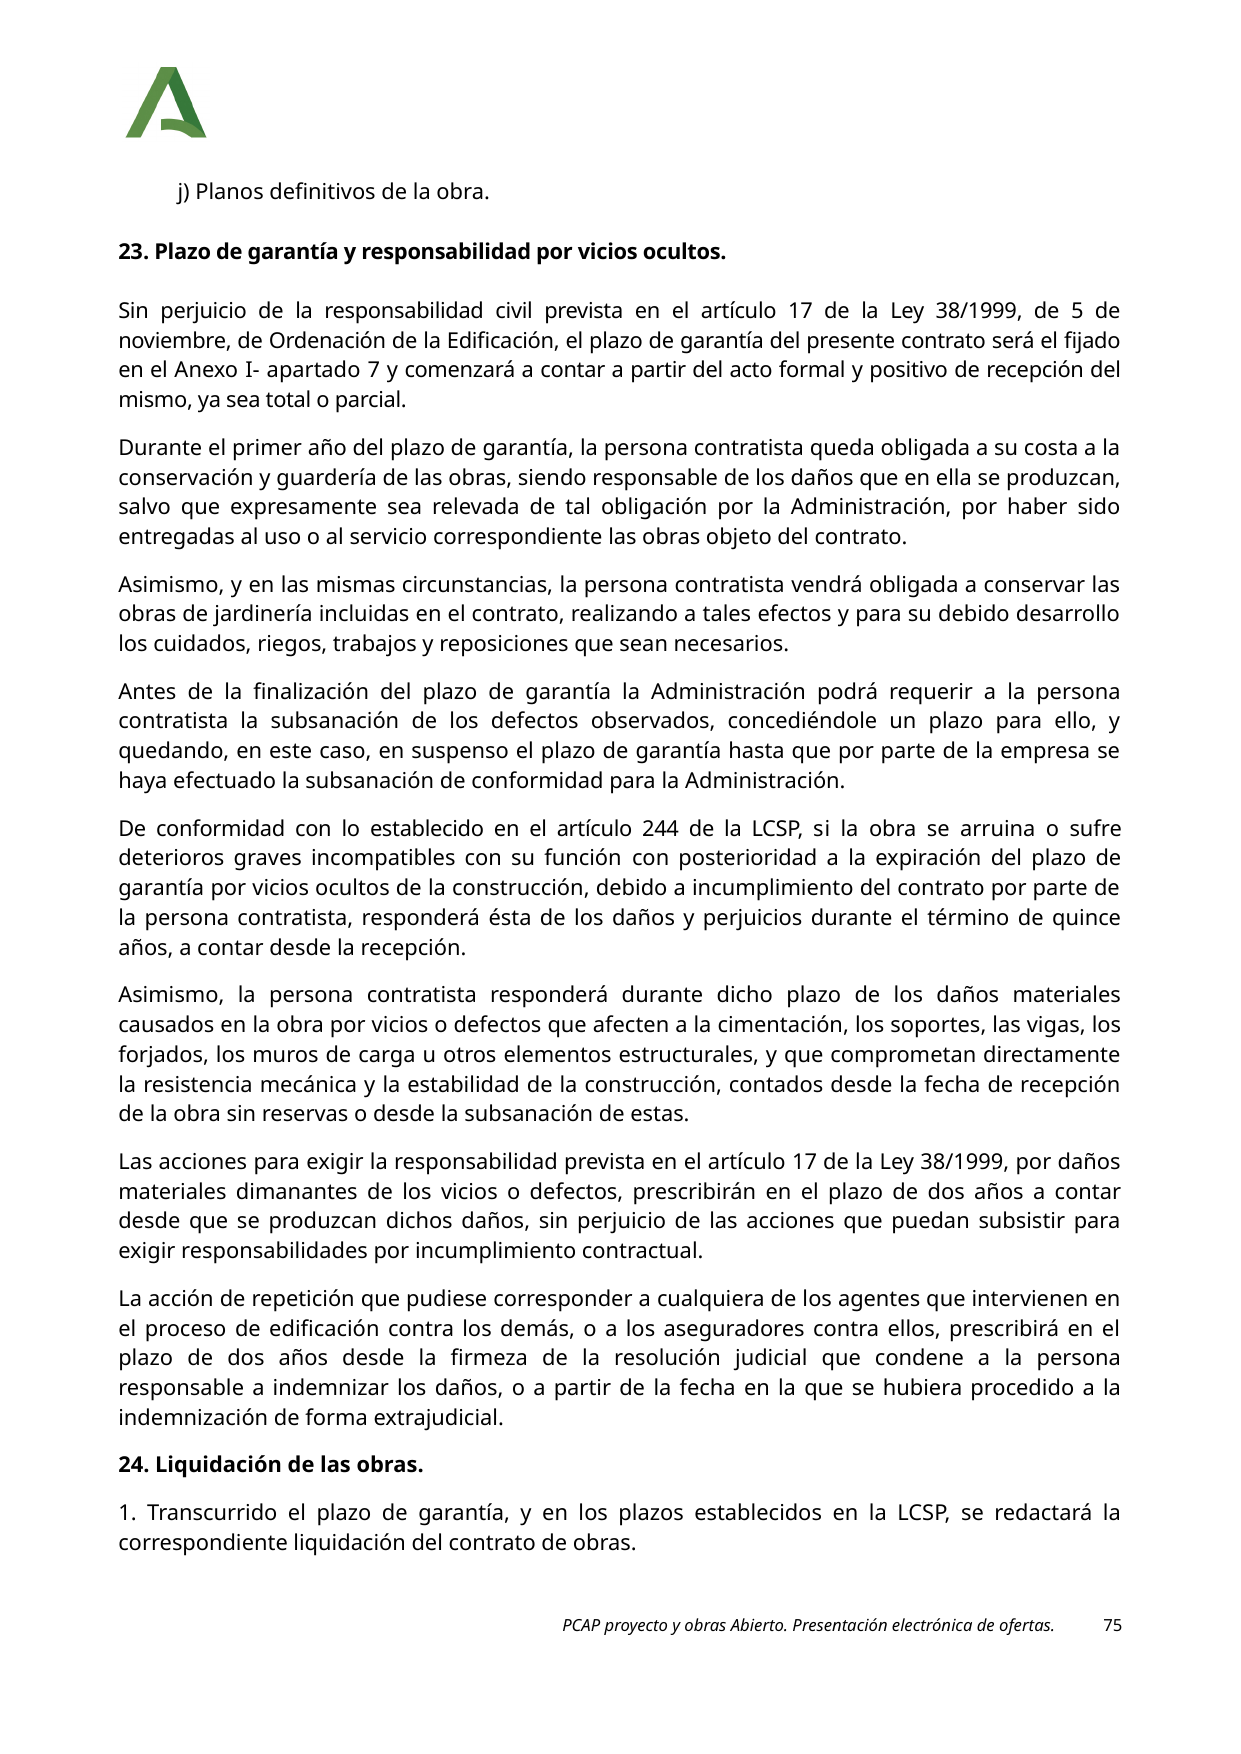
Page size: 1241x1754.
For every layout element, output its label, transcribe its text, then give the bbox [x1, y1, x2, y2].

text Sin perjuicio de la responsabilidad civil prevista en el artículo 17 de la Ley 38/1999, de 5 de noviembre, de Ordenación de la Edificación, el plazo de garantía del presente contrato será el fijado en el Anexo I- apartado 7 y comenzará a contar a partir del acto formal y positivo de recepción del mismo, ya sea total o parcial. [118, 295, 1122, 414]
text La acción de repetición que pudiese corresponder a cualquiera de los agentes que intervienen en el proceso de edificación contra los demás, o a los aseguradores contra ellos, prescribirá en el plazo de dos años desde la firmeza de la resolución judicial que condene a la persona responsable a indemnizar los daños, o a partir de la fecha en la que se hubiera procedido a la indemnización de forma extrajudicial. [118, 1283, 1122, 1432]
text De conformidad con lo establecido en el artículo 244 de la LCSP, si la obra se arruina o sufre deterioros graves incompatibles con su función con posterioridad a la expiración del plazo de garantía por vicios ocultos de la construcción, debido a incumplimiento del contrato por parte de la persona contratista, responderá ésta de los daños y perjuicios durante el término de quince años, a contar desde la recepción. [118, 813, 1122, 962]
text Durante el primer año del plazo de garantía, la persona contratista queda obligada a su costa a la conservación y guardería de las obras, siendo responsable de los daños que en ella se produzcan, salvo que expresamente sea relevada de tal obligación por la Administración, por haber sido entregadas al uso o al servicio correspondiente las obras objeto del contrato. [118, 432, 1122, 551]
text j) Planos definitivos de la obra. [177, 176, 1122, 206]
text Antes de la finalización del plazo de garantía la Administración podrá requerir a la persona contratista la subsanación de los defectos observados, concediéndole un plazo para ello, y quedando, en este caso, en suspenso el plazo de garantía hasta que por parte de la empresa se haya efectuado la subsanación de conformidad para la Administración. [118, 676, 1122, 795]
text Las acciones para exigir la responsabilidad prevista en el artículo 17 de la Ley 38/1999, por daños materiales dimanantes de los vicios o defectos, prescribirán en el plazo de dos años a contar desde que se produzcan dichos daños, sin perjuicio de las acciones que puedan subsistir para exigir responsabilidades por incumplimiento contractual. [118, 1146, 1122, 1265]
text 1. Transcurrido el plazo de garantía, y en los plazos establecidos en la LCSP, se redactará la correspondiente liquidación del contrato de obras. [118, 1497, 1122, 1557]
picture [121, 62, 210, 142]
text Asimismo, y en las mismas circunstancias, la persona contratista vendrá obligada a conservar las obras de jardinería incluidas en el contrato, realizando a tales efectos y para su debido desarrollo los cuidados, riegos, trabajos y reposiciones que sean necesarios. [118, 569, 1122, 658]
text Asimismo, la persona contratista responderá durante dicho plazo de los daños materiales causados en la obra por vicios o defectos que afecten a la cimentación, los soportes, las vigas, los forjados, los muros de carga u otros elementos estructurales, y que comprometan directamente la resistencia mecánica y la estabilidad de la construcción, contados desde la fecha de recepción de la obra sin reservas o desde la subsanación de estas. [118, 979, 1122, 1128]
subtitle 23. Plazo de garantía y responsabilidad por vicios ocultos. [118, 236, 1122, 265]
subtitle 24. Liquidación de las obras. [118, 1449, 1122, 1479]
